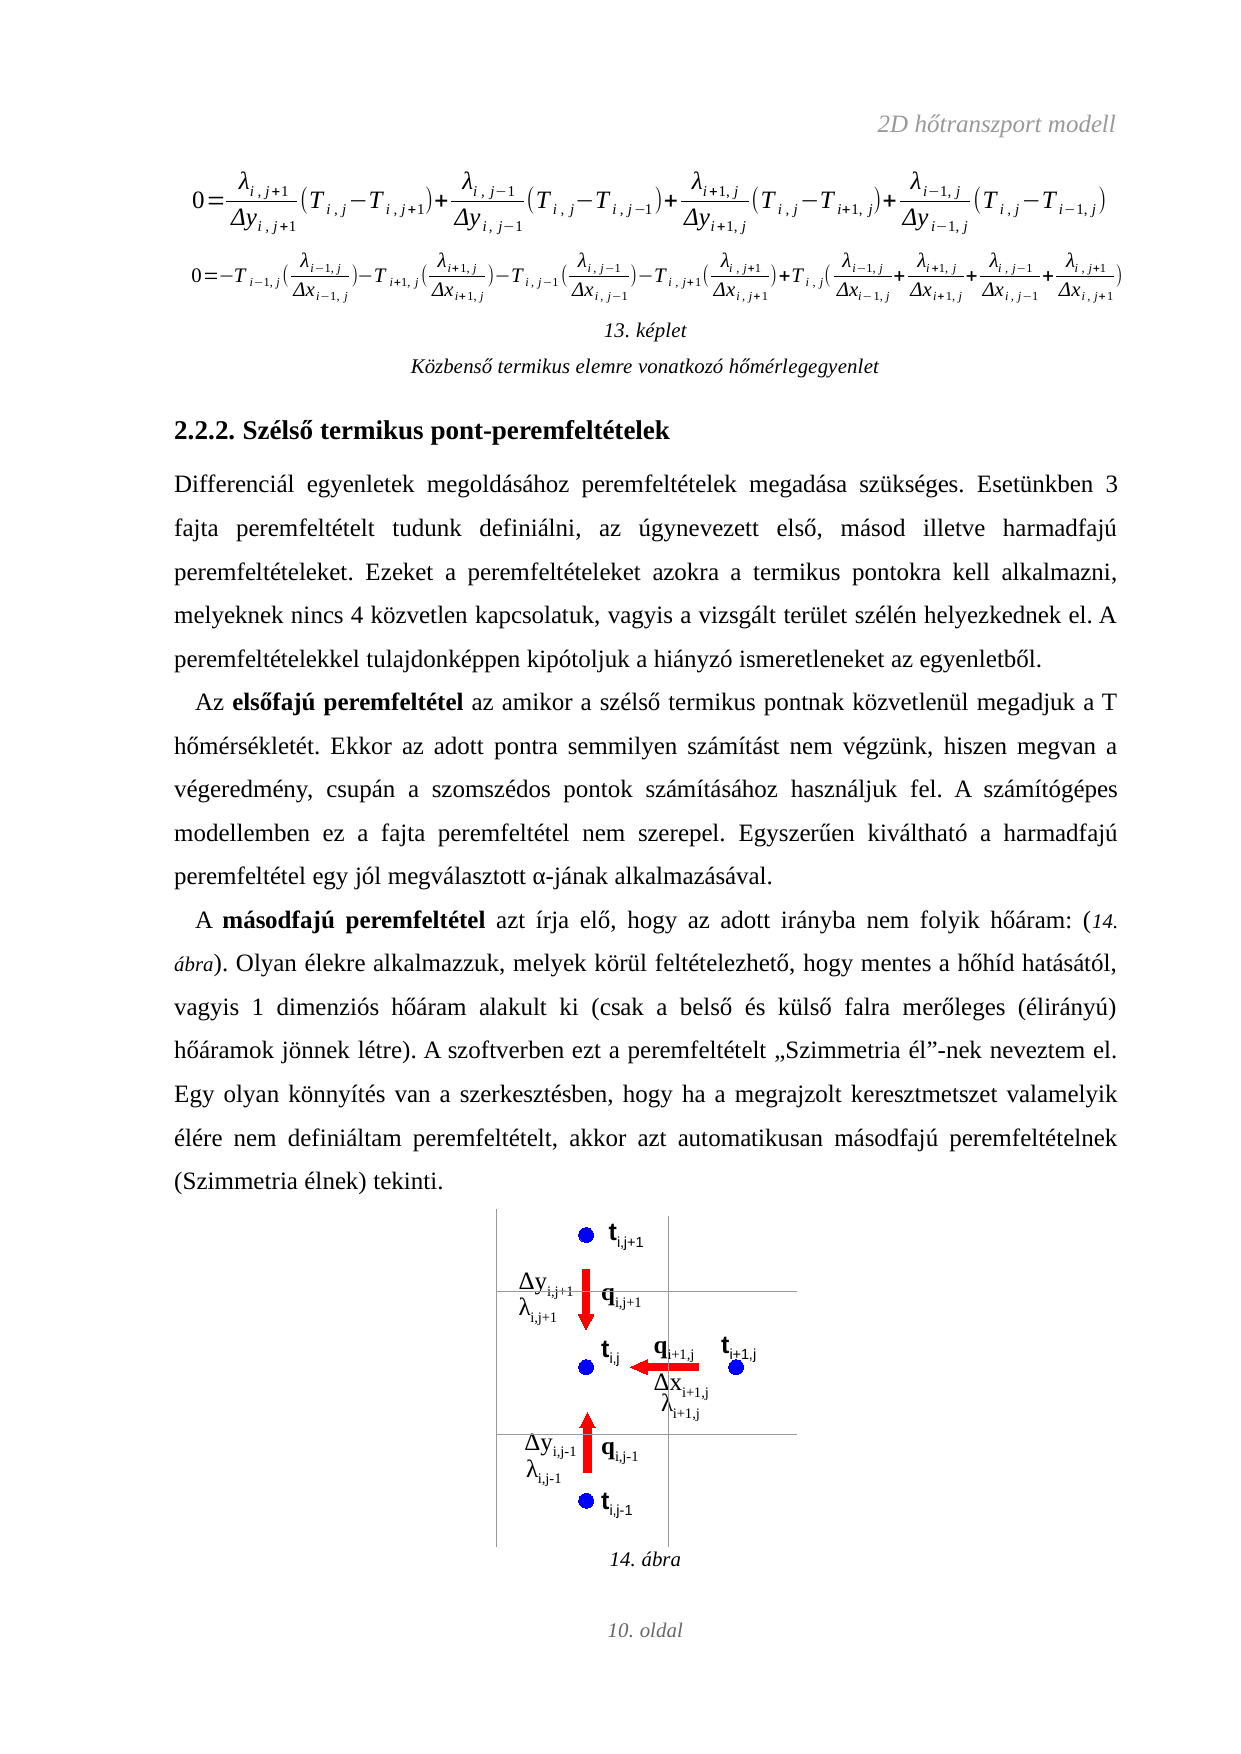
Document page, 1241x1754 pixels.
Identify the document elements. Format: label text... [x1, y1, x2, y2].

text Közbenső termikus elemre vonatkozó hőmérlegegyenlet [174, 354, 1118, 378]
text A másodfajú peremfeltétel azt írja elő, hogy az adott irányba nem folyik hőáram: (14. ábra). Olyan élekre alkalmazzuk, melyek körül feltételezhető, hogy mentes a hőhíd hatásától, vagyis 1 dimenziós hőáram alakult ki (csak a belső és külső falra merőleges (élirányú) hőáramok jönnek létre). A szoftverben ezt a peremfeltételt „Szimmetria él”-nek neveztem el. Egy olyan könnyítés van a szerkesztésben, hogy ha a megrajzolt keresztmetszet valamelyik élére nem definiáltam peremfeltételt, akkor azt automatikusan másodfajú peremfeltételnek (Szimmetria élnek) tekinti. [174, 905, 1118, 1195]
text Az elsőfajú peremfeltétel az amikor a szélső termikus pontnak közvetlenül megadjuk a T hőmérsékletét. Ekkor az adott pontra semmilyen számítást nem végzünk, hiszen megvan a végeredmény, csupán a szomszédos pontok számításához használjuk fel. A számítógépes modellemben ez a fajta peremfeltétel nem szerepel. Egyszerűen kiváltható a harmadfajú peremfeltétel egy jól megválasztott α-jának alkalmazásával. [174, 687, 1118, 890]
text 14. ábra [174, 1547, 1118, 1571]
text Differenciál egyenletek megoldásához peremfeltételek megadása szükséges. Esetünkben 3 fajta peremfeltételt tudunk definiálni, az úgynevezett első, másod illetve harmadfajú peremfeltételeket. Ezeket a peremfeltételeket azokra a termikus pontokra kell alkalmazni, melyeknek nincs 4 közvetlen kapcsolatuk, vagyis a vizsgált terület szélén helyezkednek el. A peremfeltételekkel tulajdonképpen kipótoljuk a hiányzó ismeretleneket az egyenletből. [174, 469, 1118, 672]
subtitle Szélső termikus pont-peremfeltételek [174, 414, 1118, 445]
text 13. képlet [174, 318, 1118, 342]
